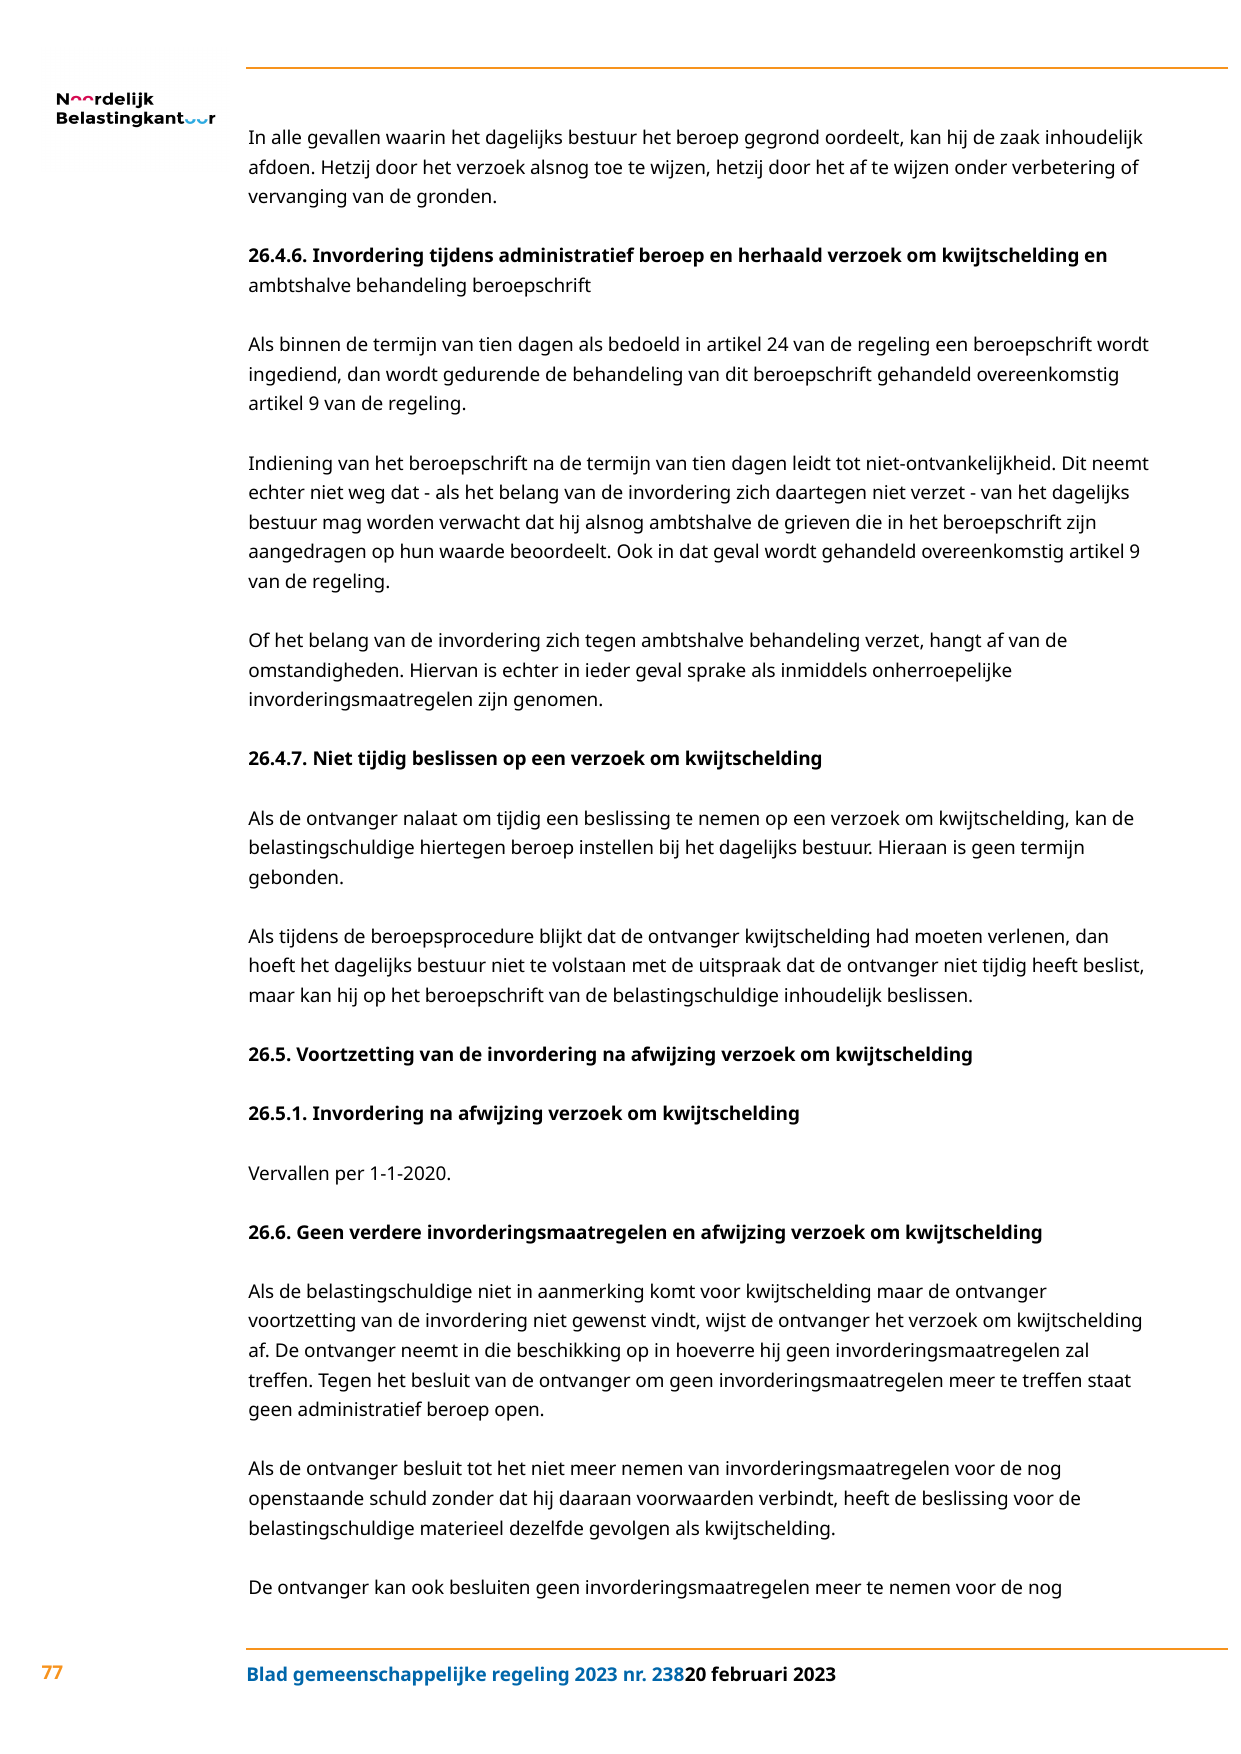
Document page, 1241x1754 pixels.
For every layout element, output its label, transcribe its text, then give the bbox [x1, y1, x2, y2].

text De ontvanger kan ook besluiten geen invorderingsmaatregelen meer te nemen voor de nog [248, 1574, 1152, 1600]
text 26.4.6. Invordering tijdens administratief beroep en herhaald verzoek om kwijtschelding en [248, 243, 1152, 268]
picture [41, 47, 231, 172]
text Als binnen de termijn van tien dagen als bedoeld in artikel 24 van de regeling een beroepschrift wordt ingediend, dan wordt gedurende de behandeling van dit beroepschrift gehandeld overeenkomstig artikel 9 van de regeling. [248, 331, 1152, 416]
text 26.5. Voortzetting van de invordering na afwijzing verzoek om kwijtschelding [248, 1041, 1152, 1067]
text In alle gevallen waarin het dagelijks bestuur het beroep gegrond oordeelt, kan hij de zaak inhoudelijk afdoen. Hetzij door het verzoek alsnog toe te wijzen, hetzij door het af te wijzen onder verbetering of vervanging van de gronden. [248, 124, 1152, 209]
text ambtshalve behandeling beroepschrift [248, 272, 1152, 298]
text 26.4.7. Niet tijdig beslissen op een verzoek om kwijtschelding [248, 746, 1152, 771]
text 26.6. Geen verdere invorderingsmaatregelen en afwijzing verzoek om kwijtschelding [248, 1219, 1152, 1245]
text Vervallen per 1-1-2020. [248, 1160, 1152, 1186]
text Als de ontvanger besluit tot het niet meer nemen van invorderingsmaatregelen voor de nog openstaande schuld zonder dat hij daaraan voorwaarden verbindt, heeft de beslissing voor de belastingschuldige materieel dezelfde gevolgen als kwijtschelding. [248, 1456, 1152, 1541]
text Indiening van het beroepschrift na de termijn van tien dagen leidt tot niet-ontvankelijkheid. Dit neemt echter niet weg dat - als het belang van de invordering zich daartegen niet verzet - van het dagelijks bestuur mag worden verwacht dat hij alsnog ambtshalve de grieven die in het beroepschrift zijn aangedragen op hun waarde beoordeelt. Ook in dat geval wordt gehandeld overeenkomstig artikel 9 van de regeling. [248, 450, 1152, 594]
text Als tijdens de beroepsprocedure blijkt dat de ontvanger kwijtschelding had moeten verlenen, dan hoeft het dagelijks bestuur niet te volstaan met de uitspraak dat de ontvanger niet tijdig heeft beslist, maar kan hij op het beroepschrift van de belastingschuldige inhoudelijk beslissen. [248, 923, 1152, 1008]
text Als de belastingschuldige niet in aanmerking komt voor kwijtschelding maar de ontvanger voortzetting van de invordering niet gewenst vindt, wijst de ontvanger het verzoek om kwijtschelding af. De ontvanger neemt in die beschikking op in hoeverre hij geen invorderingsmaatregelen zal treffen. Tegen het besluit van de ontvanger om geen invorderingsmaatregelen meer te treffen staat geen administratief beroep open. [248, 1278, 1152, 1422]
text 26.5.1. Invordering na afwijzing verzoek om kwijtschelding [248, 1101, 1152, 1126]
text Als de ontvanger nalaat om tijdig een beslissing te nemen op een verzoek om kwijtschelding, kan de belastingschuldige hiertegen beroep instellen bij het dagelijks bestuur. Hieraan is geen termijn gebonden. [248, 805, 1152, 890]
text Of het belang van de invordering zich tegen ambtshalve behandeling verzet, hangt af van de omstandigheden. Hiervan is echter in ieder geval sprake als inmiddels onherroepelijke invorderingsmaatregelen zijn genomen. [248, 627, 1152, 712]
